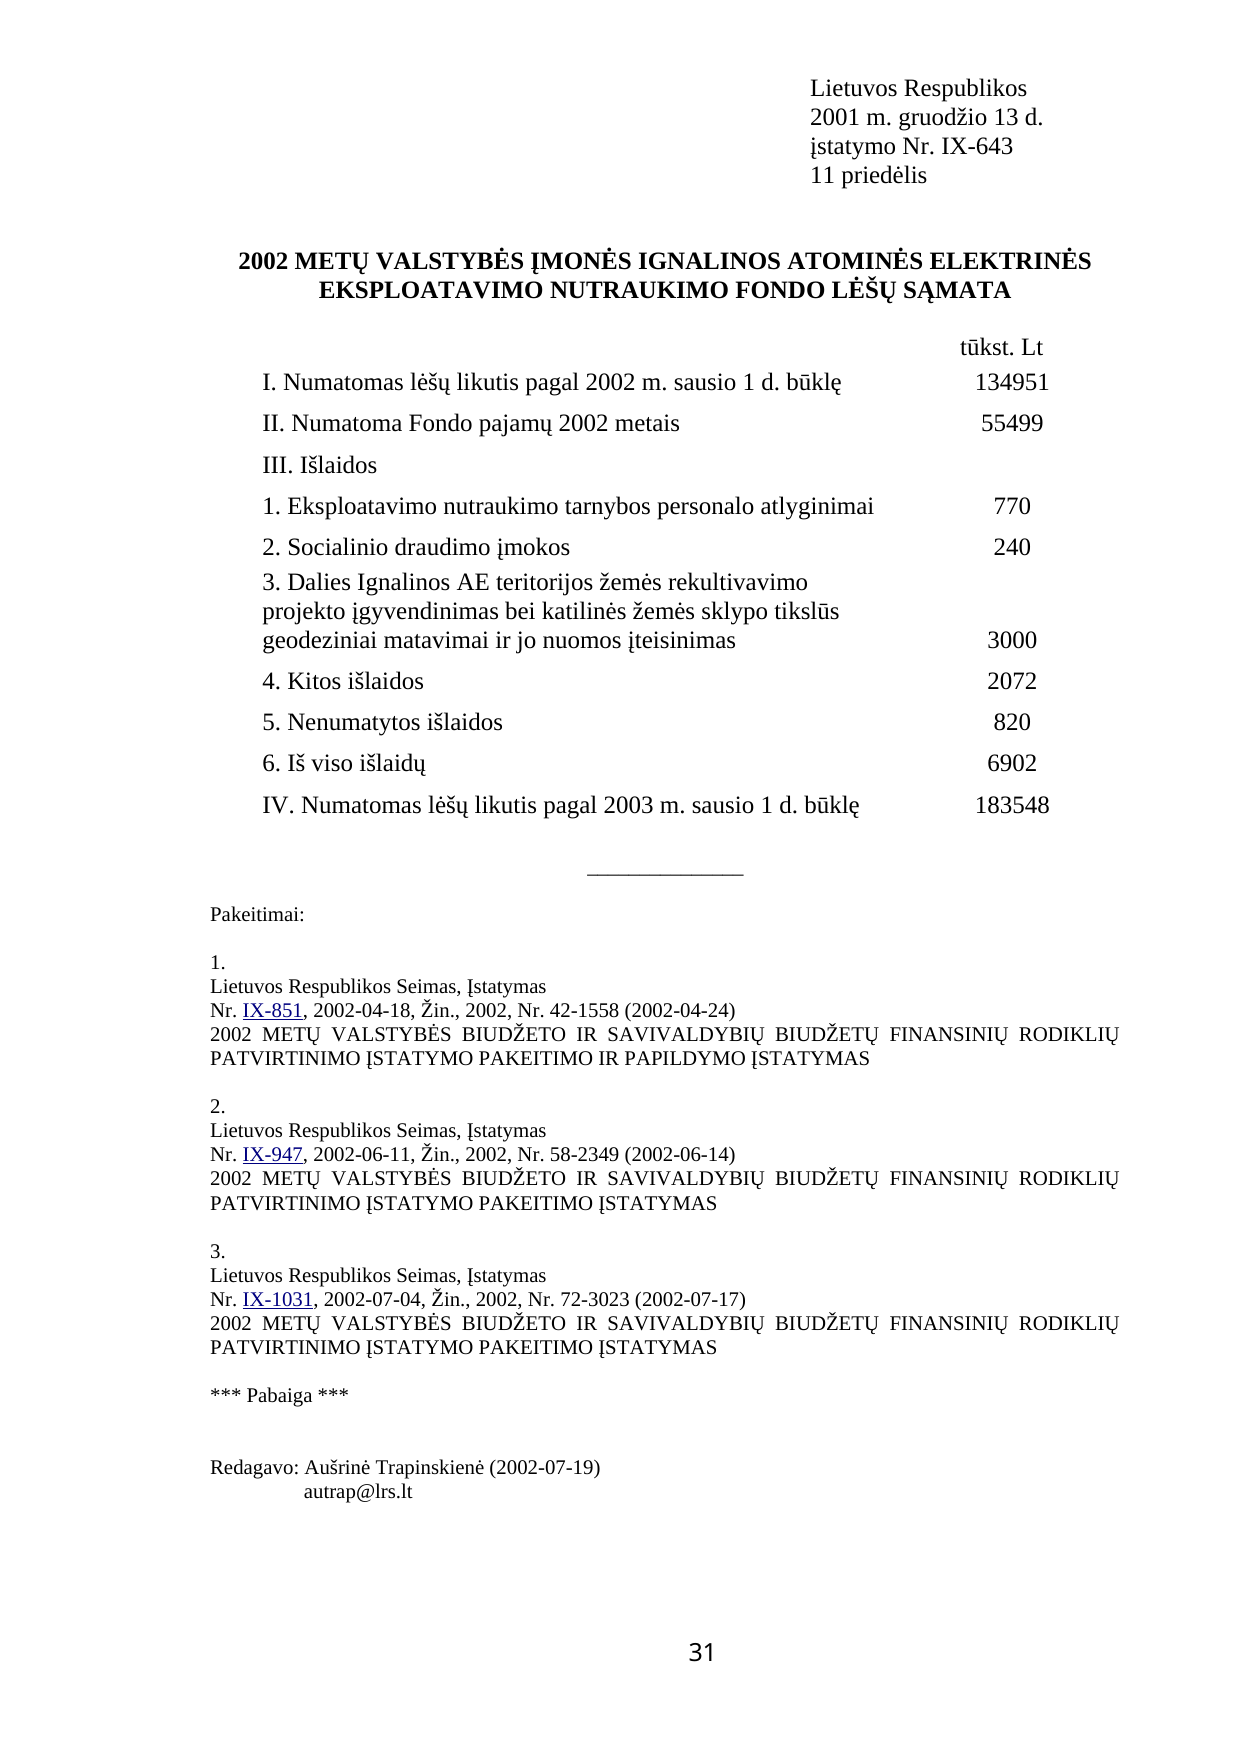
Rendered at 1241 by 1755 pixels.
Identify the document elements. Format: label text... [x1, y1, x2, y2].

table_header I. Numatomas lėšų likutis pagal 2002 m. sausio 1 d. būklę [251, 361, 890, 402]
table_cell 3000 [890, 567, 1134, 660]
text 2002 METŲ VALSTYBĖS BIUDŽETO IR SAVIVALDYBIŲ BIUDŽETŲ FINANSINIŲ RODIKLIŲ PATVIRTINIMO ĮSTATYMO PAKEITIMO ĮSTATYMAS [210, 1166, 1120, 1214]
text 2002 METŲ VALSTYBĖS BIUDŽETO IR SAVIVALDYBIŲ BIUDŽETŲ FINANSINIŲ RODIKLIŲ PATVIRTINIMO ĮSTATYMO PAKEITIMO IR PAPILDYMO ĮSTATYMAS [210, 1022, 1120, 1070]
text autrap@lrs.lt [210, 1479, 1120, 1503]
table_cell 6902 [890, 742, 1134, 783]
table_cell 820 [890, 701, 1134, 742]
table_cell 4. Kitos išlaidos [251, 660, 890, 701]
table_header 134951 [890, 361, 1134, 402]
text Redagavo: Aušrinė Trapinskienė (2002-07-19) [210, 1455, 1120, 1479]
table_cell 2072 [890, 660, 1134, 701]
text _______________ [210, 853, 1120, 878]
table_cell 55499 [890, 402, 1134, 443]
table_cell 770 [890, 485, 1134, 526]
text 2. [210, 1094, 1120, 1118]
table_cell 183548 [890, 784, 1134, 825]
table_cell II. Numatoma Fondo pajamų 2002 metais [251, 402, 890, 443]
table_cell 3. Dalies Ignalinos AE teritorijos žemės rekultivavimo projekto įgyvendinimas bei katilinės žemės sklypo tikslūs geodeziniai matavimai ir jo nuomos įteisinimas [251, 567, 890, 660]
table_cell IV. Numatomas lėšų likutis pagal 2003 m. sausio 1 d. būklę [251, 784, 890, 825]
text 1. [210, 950, 1120, 974]
text 2002 METŲ VALSTYBĖS BIUDŽETO IR SAVIVALDYBIŲ BIUDŽETŲ FINANSINIŲ RODIKLIŲ PATVIRTINIMO ĮSTATYMO PAKEITIMO ĮSTATYMAS [210, 1311, 1120, 1359]
table_cell 5. Nenumatytos išlaidos [251, 701, 890, 742]
text Nr. IX-851, 2002-04-18, Žin., 2002, Nr. 42-1558 (2002-04-24) [210, 998, 1120, 1022]
text Lietuvos Respublikos Seimas, Įstatymas [210, 1263, 1120, 1287]
text Nr. IX-947, 2002-06-11, Žin., 2002, Nr. 58-2349 (2002-06-14) [210, 1142, 1120, 1166]
table_cell 2. Socialinio draudimo įmokos [251, 526, 890, 567]
text 3. [210, 1238, 1120, 1263]
table_cell [890, 444, 1134, 485]
table_cell 6. Iš viso išlaidų [251, 742, 890, 783]
table_cell III. Išlaidos [251, 444, 890, 485]
text *** Pabaiga *** [210, 1383, 1120, 1407]
table_cell 1. Eksploatavimo nutraukimo tarnybos personalo atlyginimai [251, 485, 890, 526]
text įstatymo Nr. IX-643 [210, 131, 1120, 160]
text Lietuvos Respublikos [210, 73, 1120, 102]
text 2001 m. gruodžio 13 d. [210, 102, 1120, 131]
text Lietuvos Respublikos Seimas, Įstatymas [210, 974, 1120, 998]
table_cell 240 [890, 526, 1134, 567]
text 2002 METŲ VALSTYBĖS ĮMONĖS IGNALINOS ATOMINĖS ELEKTRINĖS EKSPLOATAVIMO NUTRAUKIMO FONDO LĖŠŲ SĄMATA [210, 246, 1120, 303]
text tūkst. Lt [360, 332, 1125, 361]
text Nr. IX-1031, 2002-07-04, Žin., 2002, Nr. 72-3023 (2002-07-17) [210, 1287, 1120, 1311]
text Lietuvos Respublikos Seimas, Įstatymas [210, 1118, 1120, 1142]
text 11 priedėlis [210, 160, 1120, 188]
text Pakeitimai: [210, 902, 1120, 926]
